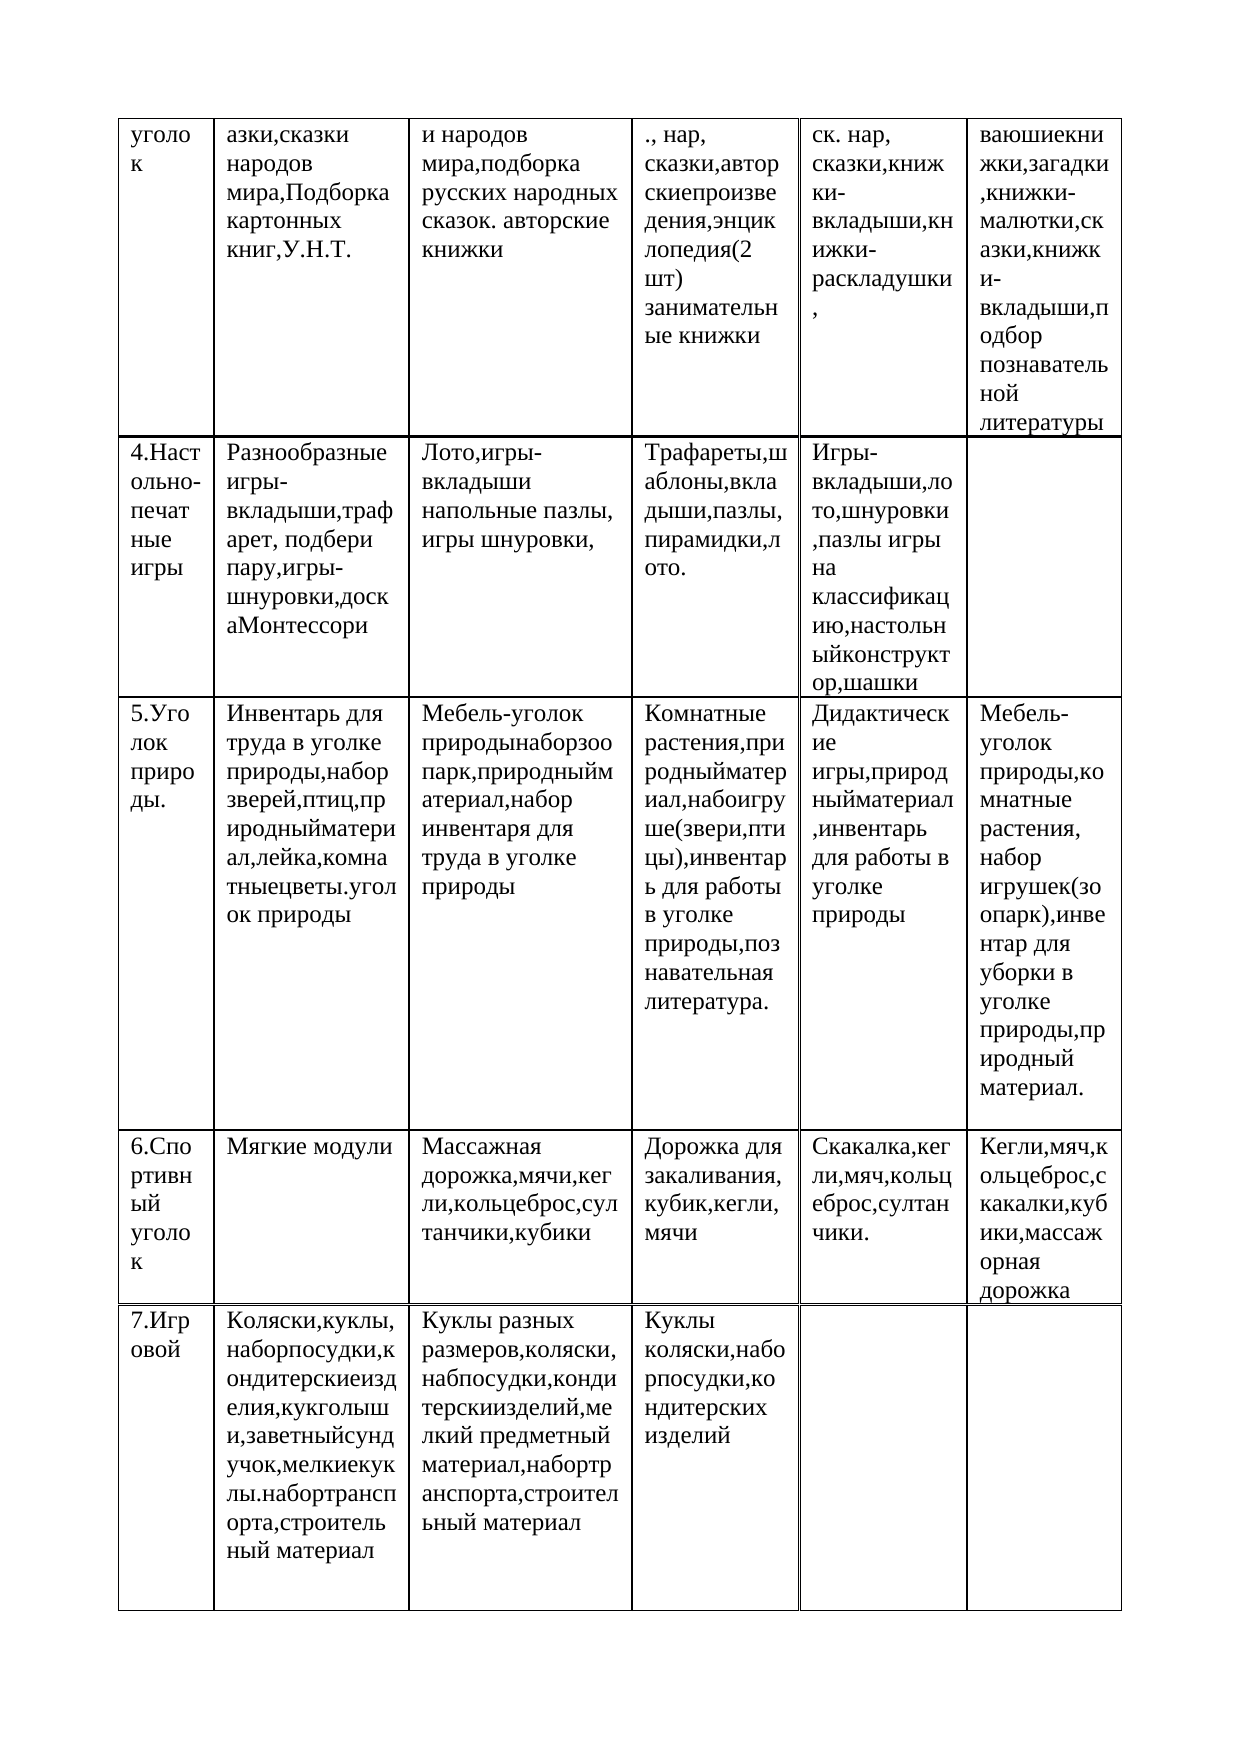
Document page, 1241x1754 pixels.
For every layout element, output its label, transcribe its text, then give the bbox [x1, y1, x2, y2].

table_cell 6.Спортивный уголок [119, 1131, 213, 1303]
table_cell Кегли,мяч,кольцеброс,скакалки,кубики,массажорная дорожка [968, 1131, 1121, 1303]
table_cell Коляски,куклы,наборпосудки,кондитерскиеизделия,кукголыши,заветныйсундучок,мелкиекуклы.набортранспорта,строительный материал [215, 1306, 408, 1610]
table_cell уголок [119, 119, 213, 435]
table_cell Дорожка для закаливания,кубик,кегли,мячи [633, 1131, 798, 1303]
table_cell Мягкие модули [215, 1131, 408, 1303]
table_cell 7.Игровой [119, 1306, 213, 1610]
table_cell и народов мира,подборка русских народных сказок. авторские книжки [410, 119, 631, 435]
table_cell Лото,игры-вкладыши напольные пазлы, игры шнуровки, [410, 438, 631, 696]
table_cell Массажная дорожка,мячи,кегли,кольцеброс,султанчики,кубики [410, 1131, 631, 1303]
table_cell Трафареты,шаблоны,вкладыши,пазлы,пирамидки,лото. [633, 438, 798, 696]
table_cell азки,сказки народов мира,Подборка картонных книг,У.Н.Т. [215, 119, 408, 435]
table_cell Инвентарь для труда в уголке природы,наборзверей,птиц,природныйматериал,лейка,комнатныецветы.уголок природы [215, 698, 408, 1129]
table_cell Мебель-уголок природы,комнатные растения, набор игрушек(зоопарк),инвентар для уборки в уголке природы,природный материал. [968, 698, 1121, 1129]
table_cell [968, 438, 1121, 696]
table_cell [968, 1306, 1121, 1610]
table_cell ваюшиекнижки,загадки,книжки-малютки,сказки,книжки-вкладыши,подбор познавательной литературы [968, 119, 1121, 435]
table_cell Мебель-уголок природынаборзоопарк,природныйматериал,набор инвентаря для труда в уголке природы [410, 698, 631, 1129]
table_cell Дидактические игры,природныйматериал,инвентарь для работы в уголке природы [801, 698, 966, 1129]
table_cell 5.Уголок природы. [119, 698, 213, 1129]
table_cell Разнообразные игры-вкладыши,трафарет, подбери пару,игры-шнуровки,доскаМонтессори [215, 438, 408, 696]
table_cell 4.Настольно-печатные игры [119, 438, 213, 696]
table_cell Комнатные растения,природныйматериал,набоигруше(звери,птицы),инвентарь для работы в уголке природы,познавательная литература. [633, 698, 798, 1129]
table_cell ., нар, сказки,авторскиепроизведения,энциклопедия(2 шт) занимательные книжки [633, 119, 798, 435]
table_cell [801, 1306, 966, 1610]
table_cell ск. нар, сказки,книжки-вкладыши,книжки-раскладушки, [801, 119, 966, 435]
table_cell Игры-вкладыши,лото,шнуровки,пазлы игры на классификацию,настольныйконструктор,шашки [801, 438, 966, 696]
table_cell Скакалка,кегли,мяч,кольцеброс,султанчики. [801, 1131, 966, 1303]
table_cell Куклы коляски,наборпосудки,кондитерских изделий [633, 1306, 798, 1610]
table_cell Куклы разных размеров,коляски,набпосудки,кондитерскиизделий,мелкий предметный материал,набортранспорта,строительный материал [410, 1306, 631, 1610]
